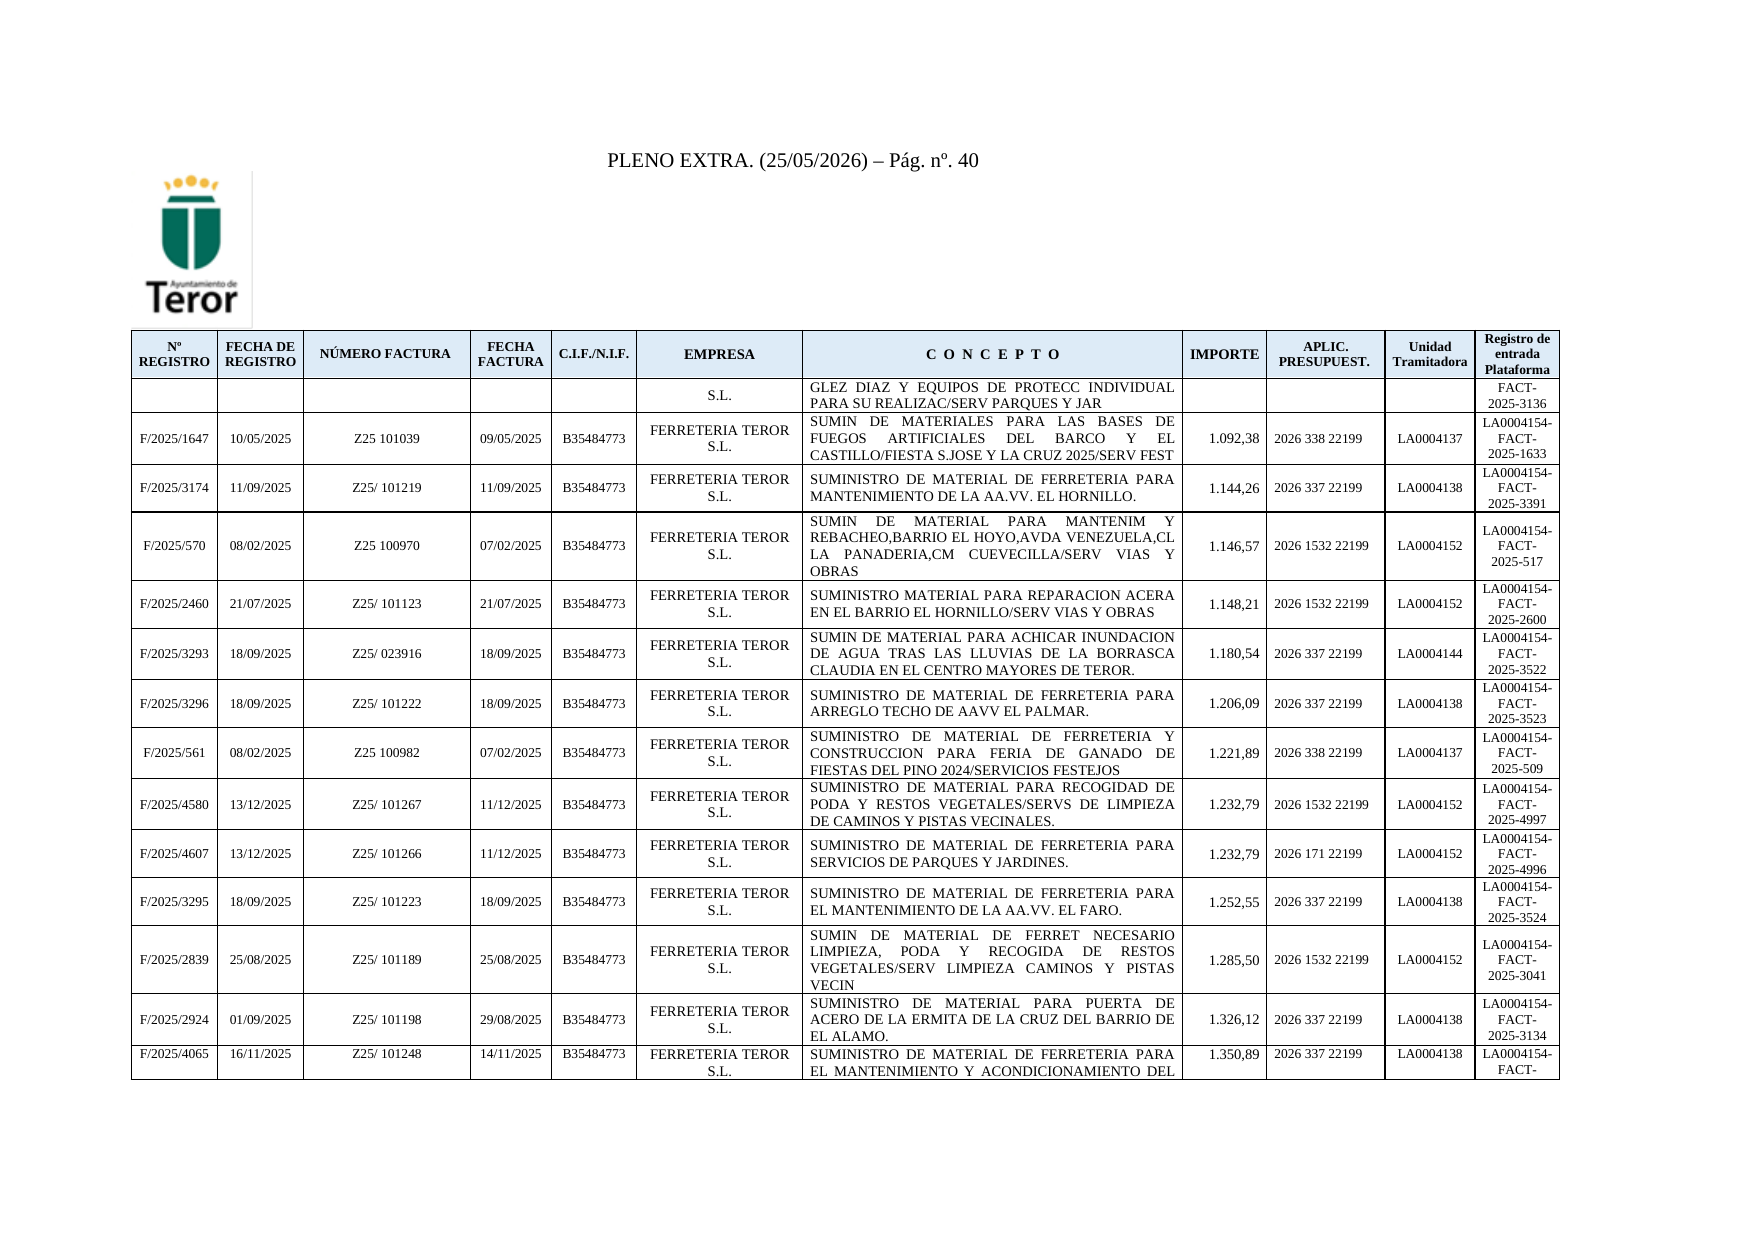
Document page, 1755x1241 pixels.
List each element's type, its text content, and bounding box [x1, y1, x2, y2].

table_cell 1.148,21 [1183, 581, 1266, 627]
table_cell 18/09/2025 [218, 878, 303, 925]
table_header IMPORTE [1183, 331, 1266, 377]
table_header EMPRESA [637, 331, 802, 377]
table_cell LA0004152 [1386, 581, 1474, 627]
table_cell LA0004154-FACT-2025-3041 [1476, 926, 1559, 993]
table_cell 1.350,89 [1183, 1046, 1266, 1079]
table_cell 21/07/2025 [218, 581, 303, 627]
table_cell 2026 337 22199 [1267, 994, 1384, 1045]
table_cell F/2025/2839 [132, 926, 217, 993]
table_header APLIC. PRESUPUEST. [1267, 331, 1384, 377]
table_cell 18/09/2025 [471, 878, 551, 925]
table_cell 2026 1532 22199 [1267, 779, 1384, 829]
table_cell B35484773 [552, 878, 636, 925]
table_cell LA0004154-FACT-2025-509 [1476, 728, 1559, 778]
table_cell F/2025/4607 [132, 830, 217, 877]
table_cell Z25 100970 [304, 513, 470, 579]
table_cell 1.144,26 [1183, 465, 1266, 511]
table_cell 13/12/2025 [218, 779, 303, 829]
table_cell LA0004152 [1386, 926, 1474, 993]
table_cell SUMINISTRO DE MATERIAL PARA PUERTA DE ACERO DE LA ERMITA DE LA CRUZ DEL BARRIO DE EL ALAMO. [803, 994, 1182, 1045]
table_cell 11/12/2025 [471, 779, 551, 829]
table_cell FERRETERIA TEROR S.L. [637, 680, 802, 727]
table_cell [304, 379, 470, 412]
table_cell LA0004154-FACT-2025-3524 [1476, 878, 1559, 925]
table_cell Z25/ 101189 [304, 926, 470, 993]
table_cell F/2025/570 [132, 513, 217, 579]
table_cell LA0004138 [1386, 994, 1474, 1045]
table_cell 1.326,12 [1183, 994, 1266, 1045]
table_cell 1.232,79 [1183, 779, 1266, 829]
table_cell B35484773 [552, 830, 636, 877]
table_cell LA0004138 [1386, 878, 1474, 925]
table_cell 2026 337 22199 [1267, 465, 1384, 511]
table_cell FERRETERIA TEROR S.L. [637, 830, 802, 877]
table_cell 2026 337 22199 [1267, 1046, 1384, 1079]
table_cell LA0004154-FACT-2025-3391 [1476, 465, 1559, 511]
table_cell 1.092,38 [1183, 413, 1266, 463]
table_cell 1.206,09 [1183, 680, 1266, 727]
table_cell 2026 338 22199 [1267, 413, 1384, 463]
table_cell FERRETERIA TEROR S.L. [637, 465, 802, 511]
table_cell 2026 1532 22199 [1267, 926, 1384, 993]
table_cell 11/09/2025 [218, 465, 303, 511]
table_cell FERRETERIA TEROR S.L. [637, 728, 802, 778]
table_cell FERRETERIA TEROR S.L. [637, 1046, 802, 1079]
table_cell B35484773 [552, 465, 636, 511]
table_cell F/2025/1647 [132, 413, 217, 463]
table_header Unidad Tramitadora [1386, 331, 1474, 377]
table_cell 2026 337 22199 [1267, 629, 1384, 679]
table_cell LA0004154-FACT-2025-4996 [1476, 830, 1559, 877]
table_cell 18/09/2025 [471, 680, 551, 727]
table_cell 2026 338 22199 [1267, 728, 1384, 778]
table_cell F/2025/2924 [132, 994, 217, 1045]
table_cell 11/09/2025 [471, 465, 551, 511]
table_cell [1267, 379, 1384, 412]
table_cell FACT-2025-3136 [1476, 379, 1559, 412]
table_cell [218, 379, 303, 412]
table_cell LA0004137 [1386, 413, 1474, 463]
table_cell LA0004137 [1386, 728, 1474, 778]
table_cell 25/08/2025 [471, 926, 551, 993]
table_cell FERRETERIA TEROR S.L. [637, 513, 802, 579]
table_cell 1.221,89 [1183, 728, 1266, 778]
table_cell LA0004144 [1386, 629, 1474, 679]
table_cell FERRETERIA TEROR S.L. [637, 994, 802, 1045]
table_cell SUMINISTRO DE MATERIAL DE FERRETERIA PARA EL MANTENIMIENTO Y ACONDICIONAMIENTO DEL [803, 1046, 1182, 1079]
table_cell FERRETERIA TEROR S.L. [637, 779, 802, 829]
table_cell 07/02/2025 [471, 728, 551, 778]
table_cell B35484773 [552, 728, 636, 778]
table_cell B35484773 [552, 413, 636, 463]
table_cell 14/11/2025 [471, 1046, 551, 1079]
table_cell FERRETERIA TEROR S.L. [637, 926, 802, 993]
table_header NÚMERO FACTURA [304, 331, 470, 377]
table_cell 08/02/2025 [218, 513, 303, 579]
table_cell B35484773 [552, 926, 636, 993]
table_cell Z25/ 101198 [304, 994, 470, 1045]
table_header FECHA DE REGISTRO [218, 331, 303, 377]
table_cell FERRETERIA TEROR S.L. [637, 878, 802, 925]
table_cell B35484773 [552, 629, 636, 679]
table_cell LA0004138 [1386, 1046, 1474, 1079]
table_cell Z25/ 101219 [304, 465, 470, 511]
table_cell SUMIN DE MATERIAL PARA ACHICAR INUNDACION DE AGUA TRAS LAS LLUVIAS DE LA BORRASCA CLAUDIA EN EL CENTRO MAYORES DE TEROR. [803, 629, 1182, 679]
table_cell 25/08/2025 [218, 926, 303, 993]
table_cell 18/09/2025 [471, 629, 551, 679]
table_header Nº REGISTRO [132, 331, 217, 377]
table_cell LA0004154-FACT-2025-2600 [1476, 581, 1559, 627]
table_cell [471, 379, 551, 412]
table_cell LA0004154-FACT-2025-517 [1476, 513, 1559, 579]
table_cell [552, 379, 636, 412]
table_cell F/2025/3293 [132, 629, 217, 679]
table_cell 1.232,79 [1183, 830, 1266, 877]
table_cell 1.146,57 [1183, 513, 1266, 579]
table_cell 18/09/2025 [218, 629, 303, 679]
table_cell LA0004152 [1386, 513, 1474, 579]
table_cell B35484773 [552, 1046, 636, 1079]
table_cell 10/05/2025 [218, 413, 303, 463]
table_cell Z25/ 101222 [304, 680, 470, 727]
table_cell 09/05/2025 [471, 413, 551, 463]
table_cell SUMIN DE MATERIALES PARA LAS BASES DE FUEGOS ARTIFICIALES DEL BARCO Y EL CASTILLO/FIESTA S.JOSE Y LA CRUZ 2025/SERV FEST [803, 413, 1182, 463]
table_cell [1183, 379, 1266, 412]
table_cell LA0004138 [1386, 680, 1474, 727]
table_cell F/2025/4065 [132, 1046, 217, 1079]
table_cell LA0004152 [1386, 830, 1474, 877]
table_cell S.L. [637, 379, 802, 412]
table_cell SUMINISTRO DE MATERIAL DE FERRETERIA Y CONSTRUCCION PARA FERIA DE GANADO DE FIESTAS DEL PINO 2024/SERVICIOS FESTEJOS [803, 728, 1182, 778]
table_cell FERRETERIA TEROR S.L. [637, 581, 802, 627]
table_header C.I.F./N.I.F. [552, 331, 636, 377]
table_cell SUMINISTRO DE MATERIAL DE FERRETERIA PARA SERVICIOS DE PARQUES Y JARDINES. [803, 830, 1182, 877]
table_cell F/2025/2460 [132, 581, 217, 627]
table_cell Z25/ 101223 [304, 878, 470, 925]
table_cell 13/12/2025 [218, 830, 303, 877]
table_cell B35484773 [552, 994, 636, 1045]
table_cell SUMINISTRO DE MATERIAL DE FERRETERIA PARA MANTENIMIENTO DE LA AA.VV. EL HORNILLO. [803, 465, 1182, 511]
table_cell LA0004154-FACT-2025-3134 [1476, 994, 1559, 1045]
table_header Registro de entrada Plataforma [1476, 331, 1559, 377]
table_cell 2026 1532 22199 [1267, 581, 1384, 627]
table_cell B35484773 [552, 513, 636, 579]
table_cell GLEZ DIAZ Y EQUIPOS DE PROTECC INDIVIDUAL PARA SU REALIZAC/SERV PARQUES Y JAR [803, 379, 1182, 412]
table_cell B35484773 [552, 779, 636, 829]
table_cell 29/08/2025 [471, 994, 551, 1045]
table_cell SUMINISTRO DE MATERIAL PARA RECOGIDAD DE PODA Y RESTOS VEGETALES/SERVS DE LIMPIEZA DE CAMINOS Y PISTAS VECINALES. [803, 779, 1182, 829]
table_cell SUMINISTRO DE MATERIAL DE FERRETERIA PARA EL MANTENIMIENTO DE LA AA.VV. EL FARO. [803, 878, 1182, 925]
table_cell 2026 1532 22199 [1267, 513, 1384, 579]
table_cell F/2025/3295 [132, 878, 217, 925]
table_cell B35484773 [552, 581, 636, 627]
table_cell Z25 101039 [304, 413, 470, 463]
table_cell [1386, 379, 1474, 412]
table_cell 21/07/2025 [471, 581, 551, 627]
table_cell 01/09/2025 [218, 994, 303, 1045]
table_cell FERRETERIA TEROR S.L. [637, 413, 802, 463]
table_cell LA0004154-FACT- [1476, 1046, 1559, 1079]
table_cell LA0004152 [1386, 779, 1474, 829]
table_cell LA0004154-FACT-2025-3522 [1476, 629, 1559, 679]
table_cell LA0004154-FACT-2025-1633 [1476, 413, 1559, 463]
table_cell SUMINISTRO MATERIAL PARA REPARACION ACERA EN EL BARRIO EL HORNILLO/SERV VIAS Y OBRAS [803, 581, 1182, 627]
table_cell 08/02/2025 [218, 728, 303, 778]
table_cell F/2025/3174 [132, 465, 217, 511]
table_cell SUMIN DE MATERIAL DE FERRET NECESARIO LIMPIEZA, PODA Y RECOGIDA DE RESTOS VEGETALES/SERV LIMPIEZA CAMINOS Y PISTAS VECIN [803, 926, 1182, 993]
table_cell F/2025/4580 [132, 779, 217, 829]
table_cell Z25/ 023916 [304, 629, 470, 679]
table_cell F/2025/3296 [132, 680, 217, 727]
table_cell [132, 379, 217, 412]
table_cell 2026 337 22199 [1267, 878, 1384, 925]
table_cell 16/11/2025 [218, 1046, 303, 1079]
table_cell 11/12/2025 [471, 830, 551, 877]
table_cell 18/09/2025 [218, 680, 303, 727]
table_cell 1.252,55 [1183, 878, 1266, 925]
table_cell FERRETERIA TEROR S.L. [637, 629, 802, 679]
table_cell 1.285,50 [1183, 926, 1266, 993]
table_cell B35484773 [552, 680, 636, 727]
table_cell LA0004138 [1386, 465, 1474, 511]
table_cell 2026 337 22199 [1267, 680, 1384, 727]
table_header FECHA FACTURA [471, 331, 551, 377]
table_cell Z25/ 101123 [304, 581, 470, 627]
table_cell Z25/ 101248 [304, 1046, 470, 1079]
table_cell LA0004154-FACT-2025-3523 [1476, 680, 1559, 727]
table_cell Z25/ 101266 [304, 830, 470, 877]
table_cell Z25 100982 [304, 728, 470, 778]
table_cell SUMIN DE MATERIAL PARA MANTENIM Y REBACHEO,BARRIO EL HOYO,AVDA VENEZUELA,CL LA PANADERIA,CM CUEVECILLA/SERV VIAS Y OBRAS [803, 513, 1182, 579]
table_cell 07/02/2025 [471, 513, 551, 579]
table_cell SUMINISTRO DE MATERIAL DE FERRETERIA PARA ARREGLO TECHO DE AAVV EL PALMAR. [803, 680, 1182, 727]
table_cell F/2025/561 [132, 728, 217, 778]
table_cell 2026 171 22199 [1267, 830, 1384, 877]
table_cell 1.180,54 [1183, 629, 1266, 679]
table_cell Z25/ 101267 [304, 779, 470, 829]
table_header C O N C E P T O [803, 331, 1182, 377]
table_cell LA0004154-FACT-2025-4997 [1476, 779, 1559, 829]
